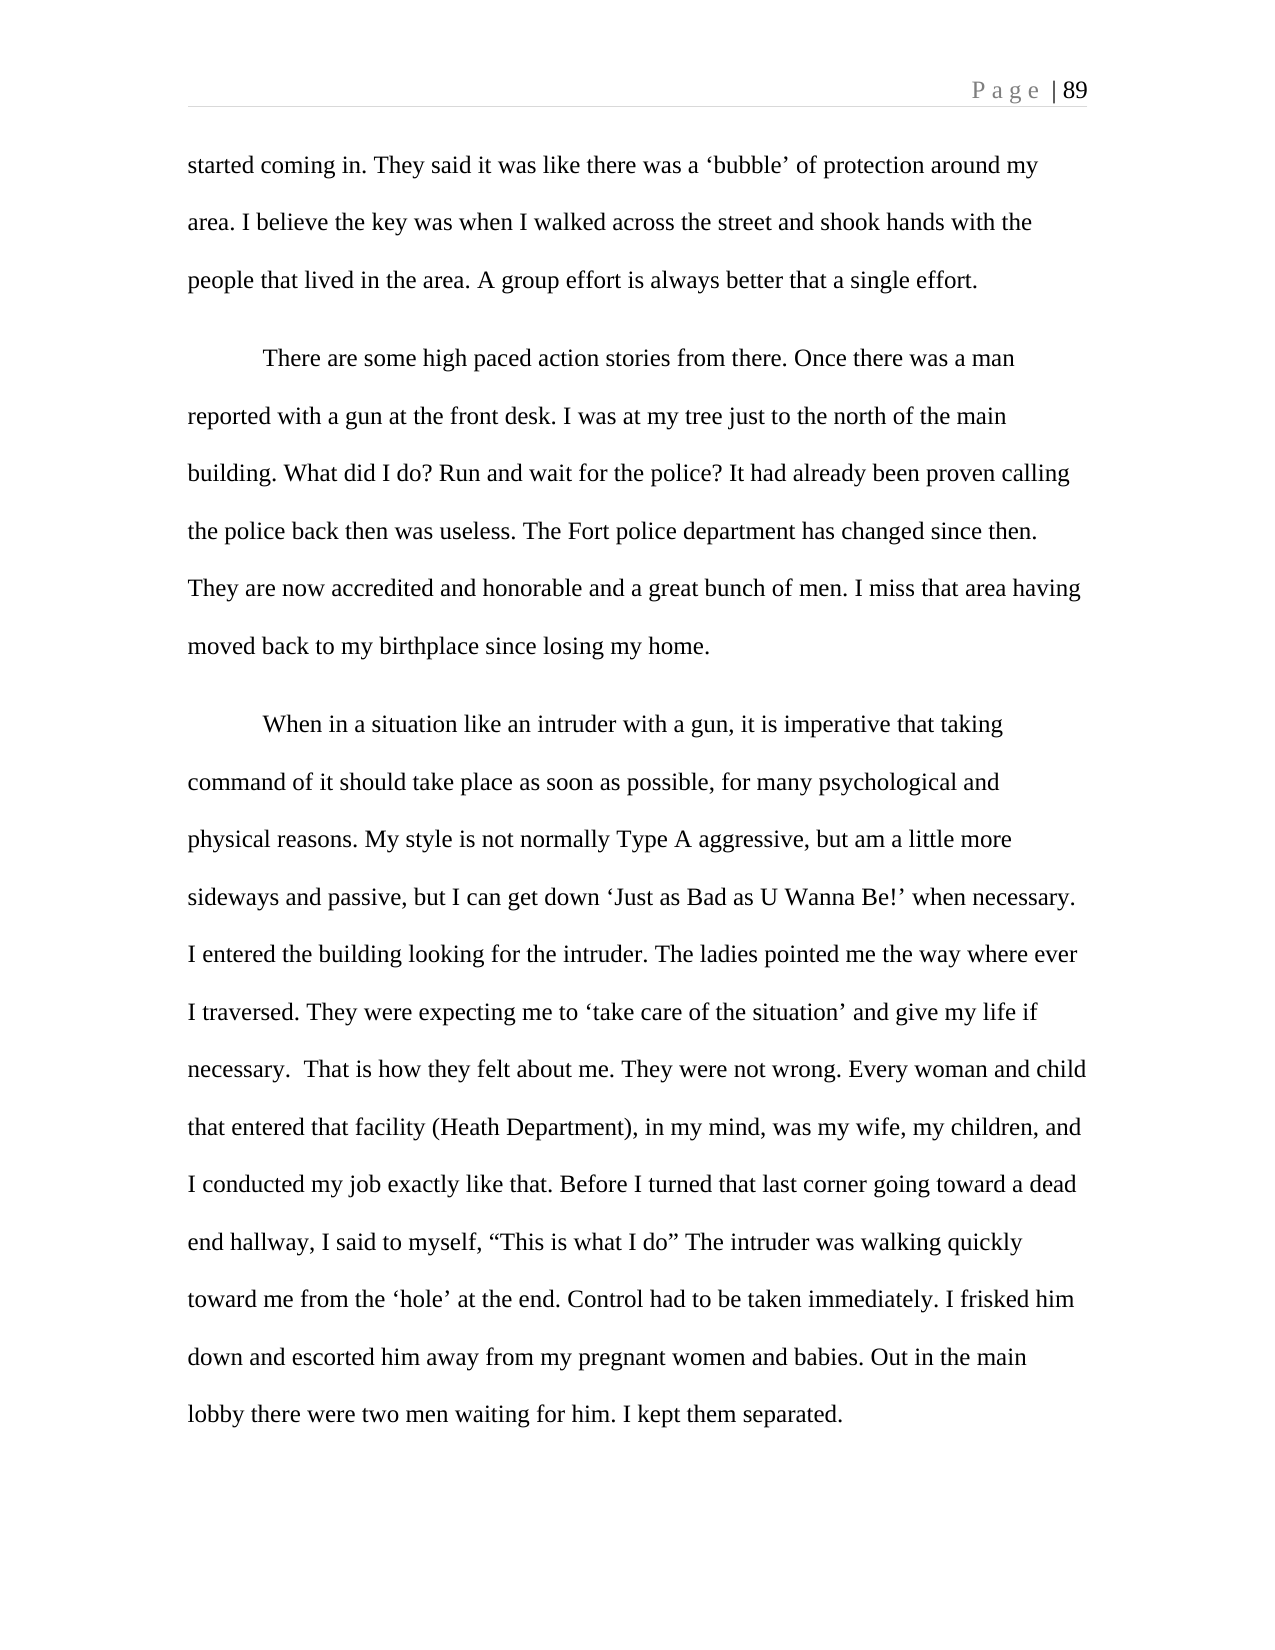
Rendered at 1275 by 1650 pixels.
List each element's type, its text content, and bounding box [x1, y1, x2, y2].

text started coming in. They said it was like there was a ‘bubble’ of protection around my area. I believe the key was when I walked across the street and shook hands with the people that lived in the area. A group effort is always better that a single effort. [187, 150, 1087, 294]
text There are some high paced action stories from there. Once there was a man reported with a gun at the front desk. I was at my tree just to the north of the main building. What did I do? Run and wait for the police? It had already been proven calling the police back then was useless. The Fort police department has changed since then. They are now accredited and honorable and a great bunch of men. I miss that area having moved back to my birthplace since losing my home. [187, 343, 1087, 659]
text When in a situation like an intruder with a gun, it is imperative that taking command of it should take place as soon as possible, for many psychological and physical reasons. My style is not normally Type A aggressive, but am a little more sideways and passive, but I can get down ‘Just as Bad as U Wanna Be!’ when necessary. I entered the building looking for the intruder. The ladies pointed me the way where ever I traversed. They were expecting me to ‘take care of the situation’ and give my life if necessary. That is how they felt about me. They were not wrong. Every woman and child that entered that facility (Heath Department), in my mind, was my wife, my children, and I conducted my job exactly like that. Before I turned that last corner going toward a dead end hallway, I said to myself, “This is what I do” The intruder was walking quickly toward me from the ‘hole’ at the end. Control had to be taken immediately. I frisked him down and escorted him away from my pregnant women and babies. Out in the main lobby there were two men waiting for him. I kept them separated. [187, 709, 1087, 1428]
